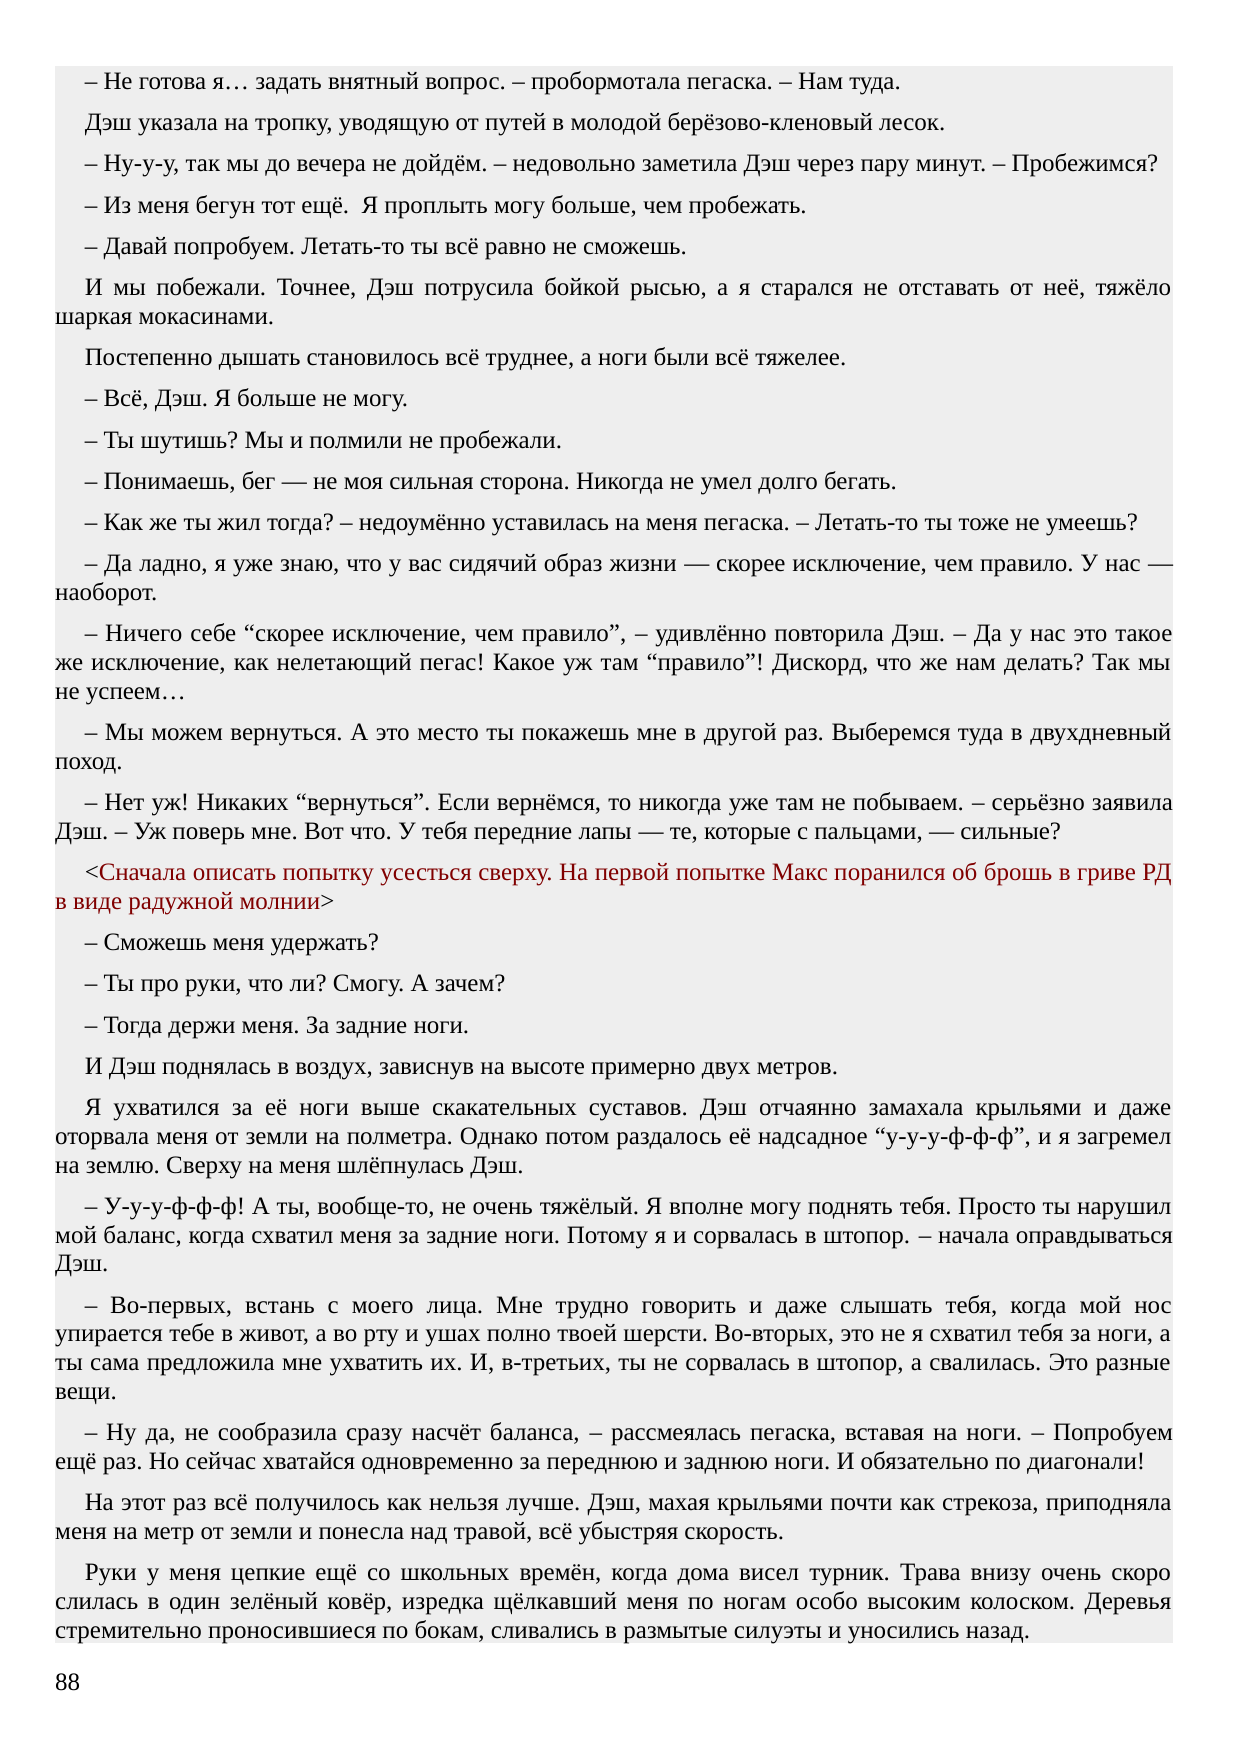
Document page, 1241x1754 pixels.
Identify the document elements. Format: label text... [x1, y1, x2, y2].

text – Как же ты жил тогда? – недоумённо уставилась на меня пегаска. – Летать-то ты тоже не умеешь? [55, 507, 1173, 536]
text Дэш указала на тропку, уводящую от путей в молодой берёзово-кленовый лесок. [55, 107, 1173, 136]
text И мы побежали. Точнее, Дэш потрусила бойкой рысью, а я старался не отставать от неё, тяжёло шаркая мокасинами. [55, 272, 1173, 330]
text Я ухватился за её ноги выше скакательных суставов. Дэш отчаянно замахала крыльями и даже оторвала меня от земли на полметра. Однако потом раздалось её надсадное “у-у-у-ф-ф-ф”, и я загремел на землю. Сверху на меня шлёпнулась Дэш. [55, 1092, 1173, 1178]
text – Ничего себе “скорее исключение, чем правило”, – удивлённо повторила Дэш. – Да у нас это такое же исключение, как нелетающий пегас! Какое уж там “правило”! Дискорд, что же нам делать? Так мы не успеем… [55, 618, 1173, 705]
text Руки у меня цепкие ещё со школьных времён, когда дома висел турник. Трава внизу очень скоро слилась в один зелёный ковёр, изредка щёлкавший меня по ногам особо высоким колоском. Деревья стремительно проносившиеся по бокам, сливались в размытые силуэты и уносились назад. [55, 1557, 1173, 1643]
text – Из меня бегун тот ещё. Я проплыть могу больше, чем пробежать. [55, 190, 1173, 218]
text – Ты про руки, что ли? Смогу. А зачем? [55, 968, 1173, 997]
text – Ну-у-у, так мы до вечера не дойдём. – недовольно заметила Дэш через пару минут. – Пробежимся? [55, 148, 1173, 177]
text – Тогда держи меня. За задние ноги. [55, 1010, 1173, 1038]
text – У-у-у-ф-ф-ф! А ты, вообще-то, не очень тяжёлый. Я вполне могу поднять тебя. Просто ты нарушил мой баланс, когда схватил меня за задние ноги. Потому я и сорвалась в штопор. – начала оправдываться Дэш. [55, 1191, 1173, 1277]
text – Давай попробуем. Летать-то ты всё равно не сможешь. [55, 231, 1173, 260]
text – Нет уж! Никаких “вернуться”. Если вернёмся, то никогда уже там не побываем. – серьёзно заявила Дэш. – Уж поверь мне. Вот что. У тебя передние лапы — те, которые с пальцами, — сильные? [55, 787, 1173, 845]
text – Да ладно, я уже знаю, что у вас сидячий образ жизни — скорее исключение, чем правило. У нас — наоборот. [55, 548, 1173, 606]
text – Ну да, не сообразила сразу насчёт баланса, – рассмеялась пегаска, вставая на ноги. – Попробуем ещё раз. Но сейчас хватайся одновременно за переднюю и заднюю ноги. И обязательно по диагонали! [55, 1417, 1173, 1475]
text – Мы можем вернуться. А это место ты покажешь мне в другой раз. Выберемся туда в двухдневный поход. [55, 717, 1173, 775]
text – Ты шутишь? Мы и полмили не пробежали. [55, 425, 1173, 453]
text – Не готова я… задать внятный вопрос. – пробормотала пегаска. – Нам туда. [55, 66, 1173, 95]
text Постепенно дышать становилось всё труднее, а ноги были всё тяжелее. [55, 342, 1173, 371]
text – Во-первых, встань с моего лица. Мне трудно говорить и даже слышать тебя, когда мой нос упирается тебе в живот, а во рту и ушах полно твоей шерсти. Во-вторых, это не я схватил тебя за ноги, а ты сама предложила мне ухватить их. И, в-третьих, ты не сорвалась в штопор, а свалилась. Это разные вещи. [55, 1290, 1173, 1405]
text – Всё, Дэш. Я больше не могу. [55, 383, 1173, 412]
text <Cначала описать попытку усесться сверху. На первой попытке Макс поранился об брошь в гриве РД в виде радужной молнии> [55, 857, 1173, 915]
text И Дэш поднялась в воздух, зависнув на высоте примерно двух метров. [55, 1051, 1173, 1080]
text – Сможешь меня удержать? [55, 927, 1173, 956]
text На этот раз всё получилось как нельзя лучше. Дэш, махая крыльями почти как стрекоза, приподняла меня на метр от земли и понесла над травой, всё убыстряя скорость. [55, 1487, 1173, 1545]
text – Понимаешь, бег — не моя сильная сторона. Никогда не умел долго бегать. [55, 466, 1173, 495]
